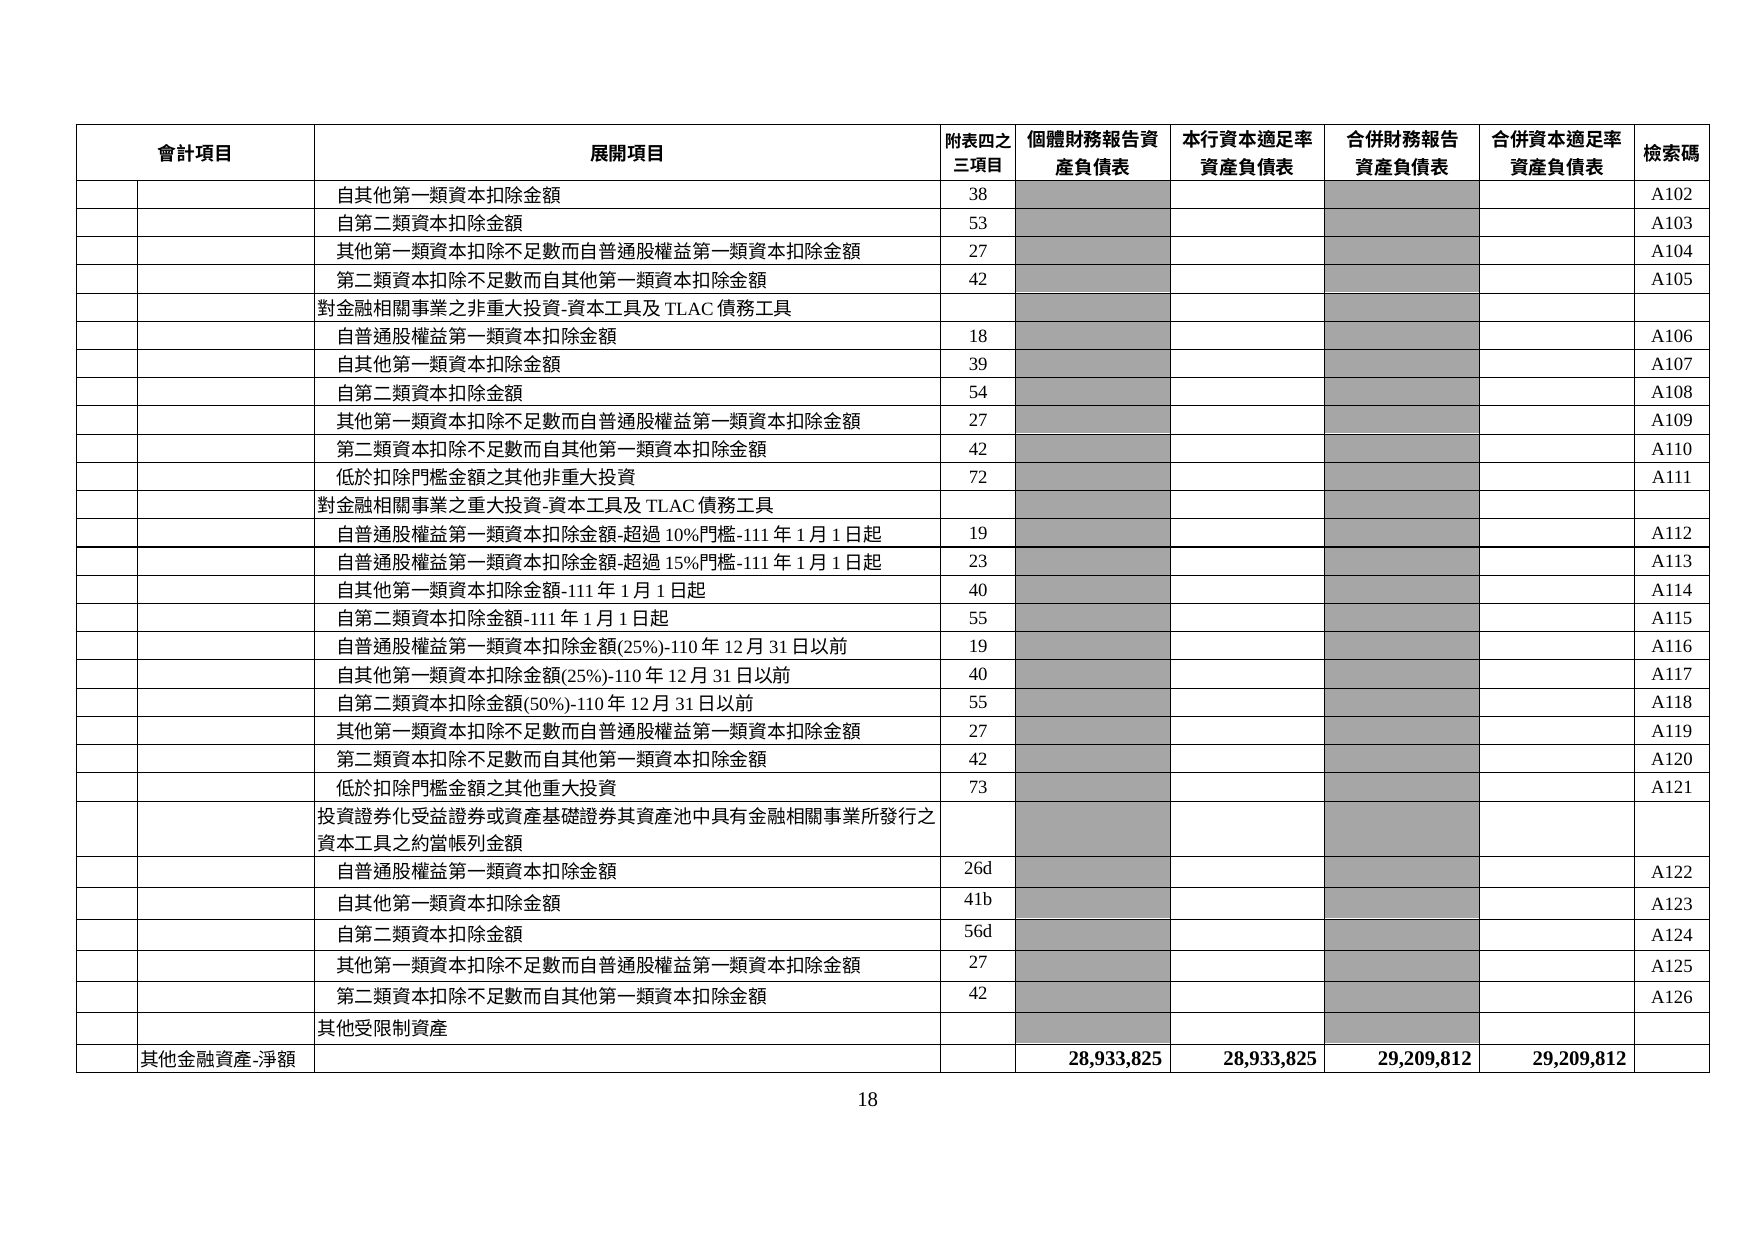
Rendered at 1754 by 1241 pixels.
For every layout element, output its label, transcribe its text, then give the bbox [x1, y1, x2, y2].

table_cell [1480, 802, 1634, 856]
table_cell 42 [941, 265, 1015, 292]
table_cell [1325, 209, 1479, 236]
table_cell [1171, 265, 1324, 292]
table_cell [1480, 435, 1634, 462]
table_cell 其他第一類資本扣除不足數而自普通股權益第一類資本扣除金額 [315, 717, 940, 744]
table_cell [138, 181, 314, 208]
table_cell [1325, 237, 1479, 264]
table_cell 第二類資本扣除不足數而自其他第一類資本扣除金額 [315, 265, 940, 292]
table_cell [138, 982, 314, 1012]
table_cell A126 [1635, 982, 1709, 1012]
table_cell [1325, 660, 1479, 688]
table_cell [77, 1013, 137, 1043]
table_cell [1480, 265, 1634, 292]
table_cell [77, 920, 137, 950]
table_cell A115 [1635, 604, 1709, 631]
table_cell 第二類資本扣除不足數而自其他第一類資本扣除金額 [315, 435, 940, 462]
table_cell [941, 491, 1015, 518]
table_cell [77, 1045, 137, 1072]
table_cell A125 [1635, 951, 1709, 981]
table_cell [1325, 181, 1479, 208]
table_cell 其他受限制資產 [315, 1013, 940, 1043]
table_cell 自普通股權益第一類資本扣除金額-超過10%門檻-111年1月1日起 [315, 519, 940, 546]
table_cell [941, 1045, 1015, 1072]
table_cell A114 [1635, 576, 1709, 603]
table_cell [1325, 773, 1479, 801]
table_cell [1016, 1013, 1170, 1043]
table_cell [1016, 265, 1170, 292]
table_cell [138, 920, 314, 950]
table_cell [1171, 491, 1324, 518]
table_cell [1016, 802, 1170, 856]
table_cell [77, 717, 137, 744]
table_cell [138, 435, 314, 462]
table_cell [77, 632, 137, 659]
table_cell [1480, 982, 1634, 1012]
table_cell 28,933,825 [1171, 1045, 1324, 1072]
table_cell [1480, 717, 1634, 744]
table_header 附表四之三項目 [941, 125, 1015, 179]
table_cell 39 [941, 350, 1015, 377]
table_cell A108 [1635, 378, 1709, 405]
table_cell [1325, 265, 1479, 292]
table_cell 投資證券化受益證券或資產基礎證券其資產池中具有金融相關事業所發行之資本工具之約當帳列金額 [315, 802, 940, 856]
table_cell [1171, 463, 1324, 490]
table_cell [1480, 745, 1634, 772]
table_header 檢索碼 [1635, 125, 1709, 179]
table_cell 低於扣除門檻金額之其他非重大投資 [315, 463, 940, 490]
table_cell [1016, 717, 1170, 744]
table_cell 54 [941, 378, 1015, 405]
table_cell [1325, 378, 1479, 405]
table_cell 自其他第一類資本扣除金額 [315, 350, 940, 377]
table_cell [1325, 920, 1479, 950]
table_cell 27 [941, 717, 1015, 744]
table_cell [1016, 378, 1170, 405]
table_cell [1171, 181, 1324, 208]
table_cell [1480, 209, 1634, 236]
table_cell [1016, 237, 1170, 264]
table_cell 自其他第一類資本扣除金額 [315, 888, 940, 918]
table_cell [77, 888, 137, 918]
table_cell [1635, 1013, 1709, 1043]
table_cell [1480, 689, 1634, 716]
table_cell [1171, 745, 1324, 772]
table_cell 第二類資本扣除不足數而自其他第一類資本扣除金額 [315, 982, 940, 1012]
table_cell 27 [941, 237, 1015, 264]
table_cell [1171, 773, 1324, 801]
table_cell 其他第一類資本扣除不足數而自普通股權益第一類資本扣除金額 [315, 406, 940, 433]
table_cell 其他第一類資本扣除不足數而自普通股權益第一類資本扣除金額 [315, 237, 940, 264]
table_cell [138, 689, 314, 716]
table_cell [1171, 435, 1324, 462]
table_cell [1171, 951, 1324, 981]
table_cell [1480, 181, 1634, 208]
table_cell [77, 237, 137, 264]
table_cell [1635, 802, 1709, 856]
table_cell A104 [1635, 237, 1709, 264]
table_cell 其他第一類資本扣除不足數而自普通股權益第一類資本扣除金額 [315, 951, 940, 981]
table_cell [1171, 350, 1324, 377]
table_cell 自第二類資本扣除金額 [315, 378, 940, 405]
table_cell [138, 322, 314, 349]
table_cell 自第二類資本扣除金額 [315, 209, 940, 236]
table_cell 自普通股權益第一類資本扣除金額-超過15%門檻-111年1月1日起 [315, 548, 940, 575]
table_cell [77, 660, 137, 688]
table_cell [77, 773, 137, 801]
table_cell 低於扣除門檻金額之其他重大投資 [315, 773, 940, 801]
table_cell [1480, 632, 1634, 659]
table_cell [1171, 717, 1324, 744]
table_cell [77, 491, 137, 518]
table_cell [77, 604, 137, 631]
table_cell A103 [1635, 209, 1709, 236]
table_cell A109 [1635, 406, 1709, 433]
table_cell [1016, 406, 1170, 433]
table_cell [1325, 951, 1479, 981]
table_cell A124 [1635, 920, 1709, 950]
table_header 本行資本適足率 資產負債表 [1171, 125, 1324, 179]
table_cell [1325, 548, 1479, 575]
table_cell [1016, 773, 1170, 801]
table_cell [138, 773, 314, 801]
table_cell A121 [1635, 773, 1709, 801]
table_cell [1325, 745, 1479, 772]
table_cell [1325, 802, 1479, 856]
table_cell 自普通股權益第一類資本扣除金額 [315, 322, 940, 349]
table_cell 19 [941, 519, 1015, 546]
table_cell [1480, 660, 1634, 688]
table_cell [138, 660, 314, 688]
table_cell [138, 209, 314, 236]
table_cell [1325, 1013, 1479, 1043]
table_cell A120 [1635, 745, 1709, 772]
table_cell [1171, 548, 1324, 575]
table_cell [1171, 209, 1324, 236]
table_cell [77, 378, 137, 405]
table_cell [1171, 689, 1324, 716]
table_cell [1016, 888, 1170, 918]
table_cell [1635, 491, 1709, 518]
table_cell [138, 519, 314, 546]
table_cell [1016, 857, 1170, 887]
table_cell [1171, 857, 1324, 887]
table_header 會計項目 [77, 125, 314, 179]
table_cell A122 [1635, 857, 1709, 887]
table_cell [1325, 689, 1479, 716]
table_cell 53 [941, 209, 1015, 236]
table_cell [77, 463, 137, 490]
table_cell 19 [941, 632, 1015, 659]
table_cell [1325, 435, 1479, 462]
table_cell [138, 632, 314, 659]
table_cell [1016, 294, 1170, 321]
table_cell [77, 802, 137, 856]
table_cell [1171, 802, 1324, 856]
table_cell 自普通股權益第一類資本扣除金額 [315, 857, 940, 887]
table_cell 28,933,825 [1016, 1045, 1170, 1072]
table_cell [1016, 491, 1170, 518]
table_header 展開項目 [315, 125, 940, 179]
table_cell [1016, 604, 1170, 631]
table_cell [1325, 632, 1479, 659]
table_cell [1325, 406, 1479, 433]
table_cell [1171, 378, 1324, 405]
table_cell [1016, 435, 1170, 462]
table_cell 自第二類資本扣除金額 [315, 920, 940, 950]
table_cell [1171, 576, 1324, 603]
table_cell A116 [1635, 632, 1709, 659]
table_cell 55 [941, 689, 1015, 716]
table_cell [1171, 660, 1324, 688]
table_cell 第二類資本扣除不足數而自其他第一類資本扣除金額 [315, 745, 940, 772]
table_cell 18 [941, 322, 1015, 349]
table_cell [1325, 982, 1479, 1012]
table_cell [1016, 982, 1170, 1012]
table_cell [1325, 463, 1479, 490]
table_cell A119 [1635, 717, 1709, 744]
table_cell 40 [941, 576, 1015, 603]
table_cell 42 [941, 435, 1015, 462]
table_cell [1171, 982, 1324, 1012]
table_header 合併資本適足率 資產負債表 [1480, 125, 1634, 179]
table_cell [1480, 1013, 1634, 1043]
table_cell 55 [941, 604, 1015, 631]
table_cell [77, 951, 137, 981]
table_cell [138, 378, 314, 405]
table_cell [1480, 463, 1634, 490]
table_cell [1171, 888, 1324, 918]
table_cell 38 [941, 181, 1015, 208]
table_cell [1480, 576, 1634, 603]
table_cell 29,209,812 [1480, 1045, 1634, 1072]
table_cell [138, 604, 314, 631]
table_cell [1016, 350, 1170, 377]
table_cell A111 [1635, 463, 1709, 490]
table_cell [77, 181, 137, 208]
table_cell [1171, 322, 1324, 349]
table_cell [138, 237, 314, 264]
table_cell 23 [941, 548, 1015, 575]
table_cell [1016, 519, 1170, 546]
table_cell [1480, 773, 1634, 801]
table_cell [138, 463, 314, 490]
table_cell [1325, 350, 1479, 377]
table_cell [138, 802, 314, 856]
table_cell [1325, 576, 1479, 603]
table_cell [1171, 604, 1324, 631]
table_cell [77, 689, 137, 716]
table_cell [138, 548, 314, 575]
table_cell [77, 857, 137, 887]
table_cell A118 [1635, 689, 1709, 716]
table_cell [315, 1045, 940, 1072]
table_cell [1016, 576, 1170, 603]
table_cell [138, 1013, 314, 1043]
table_cell 29,209,812 [1325, 1045, 1479, 1072]
table_cell [1325, 857, 1479, 887]
table_cell [138, 888, 314, 918]
table_cell [138, 745, 314, 772]
table_cell [77, 982, 137, 1012]
table_cell [77, 435, 137, 462]
table_cell [77, 548, 137, 575]
table_cell 40 [941, 660, 1015, 688]
table_cell 42 [941, 982, 1015, 1012]
table_cell A123 [1635, 888, 1709, 918]
table_cell [1480, 888, 1634, 918]
table_cell 42 [941, 745, 1015, 772]
table_cell [138, 406, 314, 433]
table_cell 自第二類資本扣除金額(50%)-110年12月31日以前 [315, 689, 940, 716]
table_cell A107 [1635, 350, 1709, 377]
table_cell [1171, 632, 1324, 659]
table_cell [1325, 604, 1479, 631]
table_cell [1325, 888, 1479, 918]
table_cell [1171, 406, 1324, 433]
table_cell 73 [941, 773, 1015, 801]
table_cell 自普通股權益第一類資本扣除金額(25%)-110年12月31日以前 [315, 632, 940, 659]
table_cell 41b [941, 888, 1015, 918]
table_cell [77, 350, 137, 377]
table_cell A106 [1635, 322, 1709, 349]
table_cell [138, 294, 314, 321]
table_cell [1325, 294, 1479, 321]
table_cell 自其他第一類資本扣除金額 [315, 181, 940, 208]
table_cell 56d [941, 920, 1015, 950]
table_cell [1635, 1045, 1709, 1072]
table_cell [77, 265, 137, 292]
table_cell 72 [941, 463, 1015, 490]
table_cell [1016, 660, 1170, 688]
table_cell [77, 294, 137, 321]
table_cell [1325, 322, 1479, 349]
table_cell [1016, 951, 1170, 981]
table_cell [1016, 920, 1170, 950]
table_cell [1480, 322, 1634, 349]
table_cell 26d [941, 857, 1015, 887]
table_cell A112 [1635, 519, 1709, 546]
table_cell [1480, 406, 1634, 433]
table_cell 自其他第一類資本扣除金額-111年1月1日起 [315, 576, 940, 603]
table_cell [941, 294, 1015, 321]
table_cell [1480, 604, 1634, 631]
table_cell [1016, 548, 1170, 575]
table_cell [77, 745, 137, 772]
table_cell [1171, 237, 1324, 264]
table_cell [1480, 519, 1634, 546]
table_cell A102 [1635, 181, 1709, 208]
table_cell [1480, 920, 1634, 950]
table_cell [1325, 491, 1479, 518]
table_cell 27 [941, 951, 1015, 981]
table_cell [1480, 294, 1634, 321]
table_cell [1016, 209, 1170, 236]
table_cell [1171, 920, 1324, 950]
table_cell [1480, 951, 1634, 981]
table_cell [138, 491, 314, 518]
table_cell [1325, 717, 1479, 744]
table_cell [1171, 294, 1324, 321]
table_cell [1480, 491, 1634, 518]
table_cell [1171, 1013, 1324, 1043]
table_cell [138, 857, 314, 887]
table_cell [138, 951, 314, 981]
table_cell [138, 576, 314, 603]
table_cell [1016, 463, 1170, 490]
table_cell [1480, 378, 1634, 405]
table_cell 其他金融資產-淨額 [138, 1045, 314, 1072]
table_cell A110 [1635, 435, 1709, 462]
table_cell [1016, 745, 1170, 772]
table_cell 對金融相關事業之非重大投資-資本工具及TLAC債務工具 [315, 294, 940, 321]
table_cell [1325, 519, 1479, 546]
table_cell [1480, 857, 1634, 887]
table_header 個體財務報告資產負債表 [1016, 125, 1170, 179]
table_cell [1171, 519, 1324, 546]
table_cell [138, 350, 314, 377]
table_cell [77, 576, 137, 603]
table_cell [1016, 689, 1170, 716]
table_cell [138, 265, 314, 292]
table_cell 自其他第一類資本扣除金額(25%)-110年12月31日以前 [315, 660, 940, 688]
table_cell [941, 1013, 1015, 1043]
table_cell [1016, 322, 1170, 349]
table_cell [1635, 294, 1709, 321]
table_cell A117 [1635, 660, 1709, 688]
table_cell [77, 406, 137, 433]
table_cell A113 [1635, 548, 1709, 575]
table_header 合併財務報告 資產負債表 [1325, 125, 1479, 179]
table_cell [1016, 181, 1170, 208]
table_cell 27 [941, 406, 1015, 433]
table_cell [77, 519, 137, 546]
table_cell [77, 209, 137, 236]
table_cell 對金融相關事業之重大投資-資本工具及TLAC債務工具 [315, 491, 940, 518]
table_cell [1480, 548, 1634, 575]
table_cell [1016, 632, 1170, 659]
table_cell [1480, 350, 1634, 377]
table_cell [77, 322, 137, 349]
table_cell A105 [1635, 265, 1709, 292]
table_cell [941, 802, 1015, 856]
table_cell [138, 717, 314, 744]
table_cell [1480, 237, 1634, 264]
table_cell 自第二類資本扣除金額-111年1月1日起 [315, 604, 940, 631]
